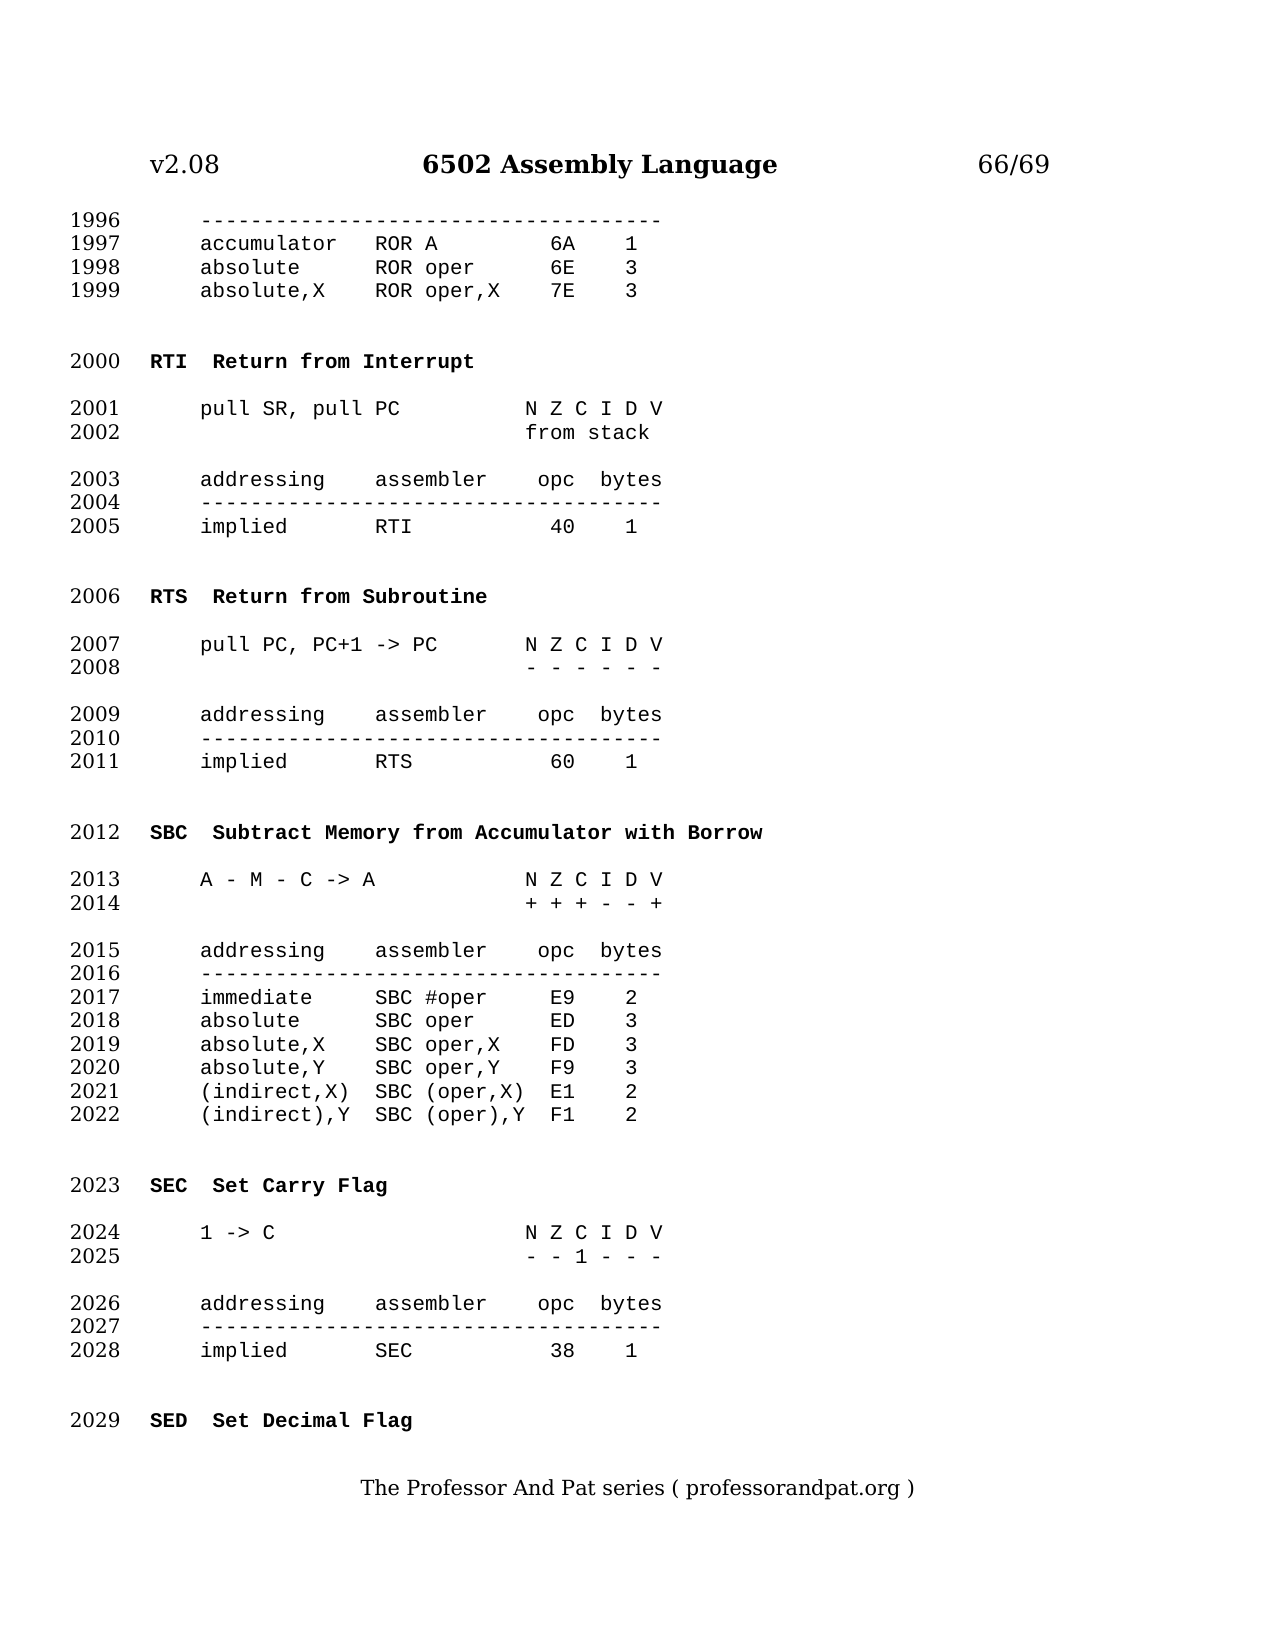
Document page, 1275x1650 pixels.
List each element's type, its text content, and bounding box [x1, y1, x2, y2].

text ------------------------------------- [150, 728, 1125, 751]
text absolute,X SBC oper,X FD 3 [150, 1034, 1125, 1057]
text ------------------------------------- [150, 963, 1125, 987]
text absolute,Y SBC oper,Y F9 3 [150, 1057, 1125, 1081]
text absolute,X ROR oper,X 7E 3 [150, 281, 1125, 304]
text RTI Return from Interrupt [150, 351, 1125, 375]
text absolute ROR oper 6E 3 [150, 257, 1125, 281]
text addressing assembler opc bytes [150, 704, 1125, 728]
text accumulator ROR A 6A 1 [150, 233, 1125, 257]
text RTS Return from Subroutine [150, 587, 1125, 610]
text pull PC, PC+1 -> PC N Z C I D V [150, 634, 1125, 657]
text implied RTI 40 1 [150, 516, 1125, 539]
text (indirect),Y SBC (oper),Y F1 2 [150, 1104, 1125, 1128]
text - - - - - - [150, 657, 1125, 681]
text addressing assembler opc bytes [150, 469, 1125, 492]
text 1 -> C N Z C I D V [150, 1222, 1125, 1246]
text SBC Subtract Memory from Accumulator with Borrow [150, 822, 1125, 846]
text SED Set Decimal Flag [150, 1411, 1125, 1434]
text ------------------------------------- [150, 492, 1125, 516]
text pull SR, pull PC N Z C I D V [150, 398, 1125, 422]
text ------------------------------------- [150, 210, 1125, 233]
text implied RTS 60 1 [150, 751, 1125, 775]
text A - M - C -> A N Z C I D V [150, 869, 1125, 893]
text addressing assembler opc bytes [150, 1293, 1125, 1316]
text (indirect,X) SBC (oper,X) E1 2 [150, 1081, 1125, 1104]
text implied SEC 38 1 [150, 1340, 1125, 1363]
text absolute SBC oper ED 3 [150, 1010, 1125, 1034]
text immediate SBC #oper E9 2 [150, 987, 1125, 1010]
text addressing assembler opc bytes [150, 940, 1125, 963]
text SEC Set Carry Flag [150, 1175, 1125, 1199]
text ------------------------------------- [150, 1316, 1125, 1340]
text + + + - - + [150, 893, 1125, 916]
text - - 1 - - - [150, 1246, 1125, 1269]
text from stack [150, 422, 1125, 445]
